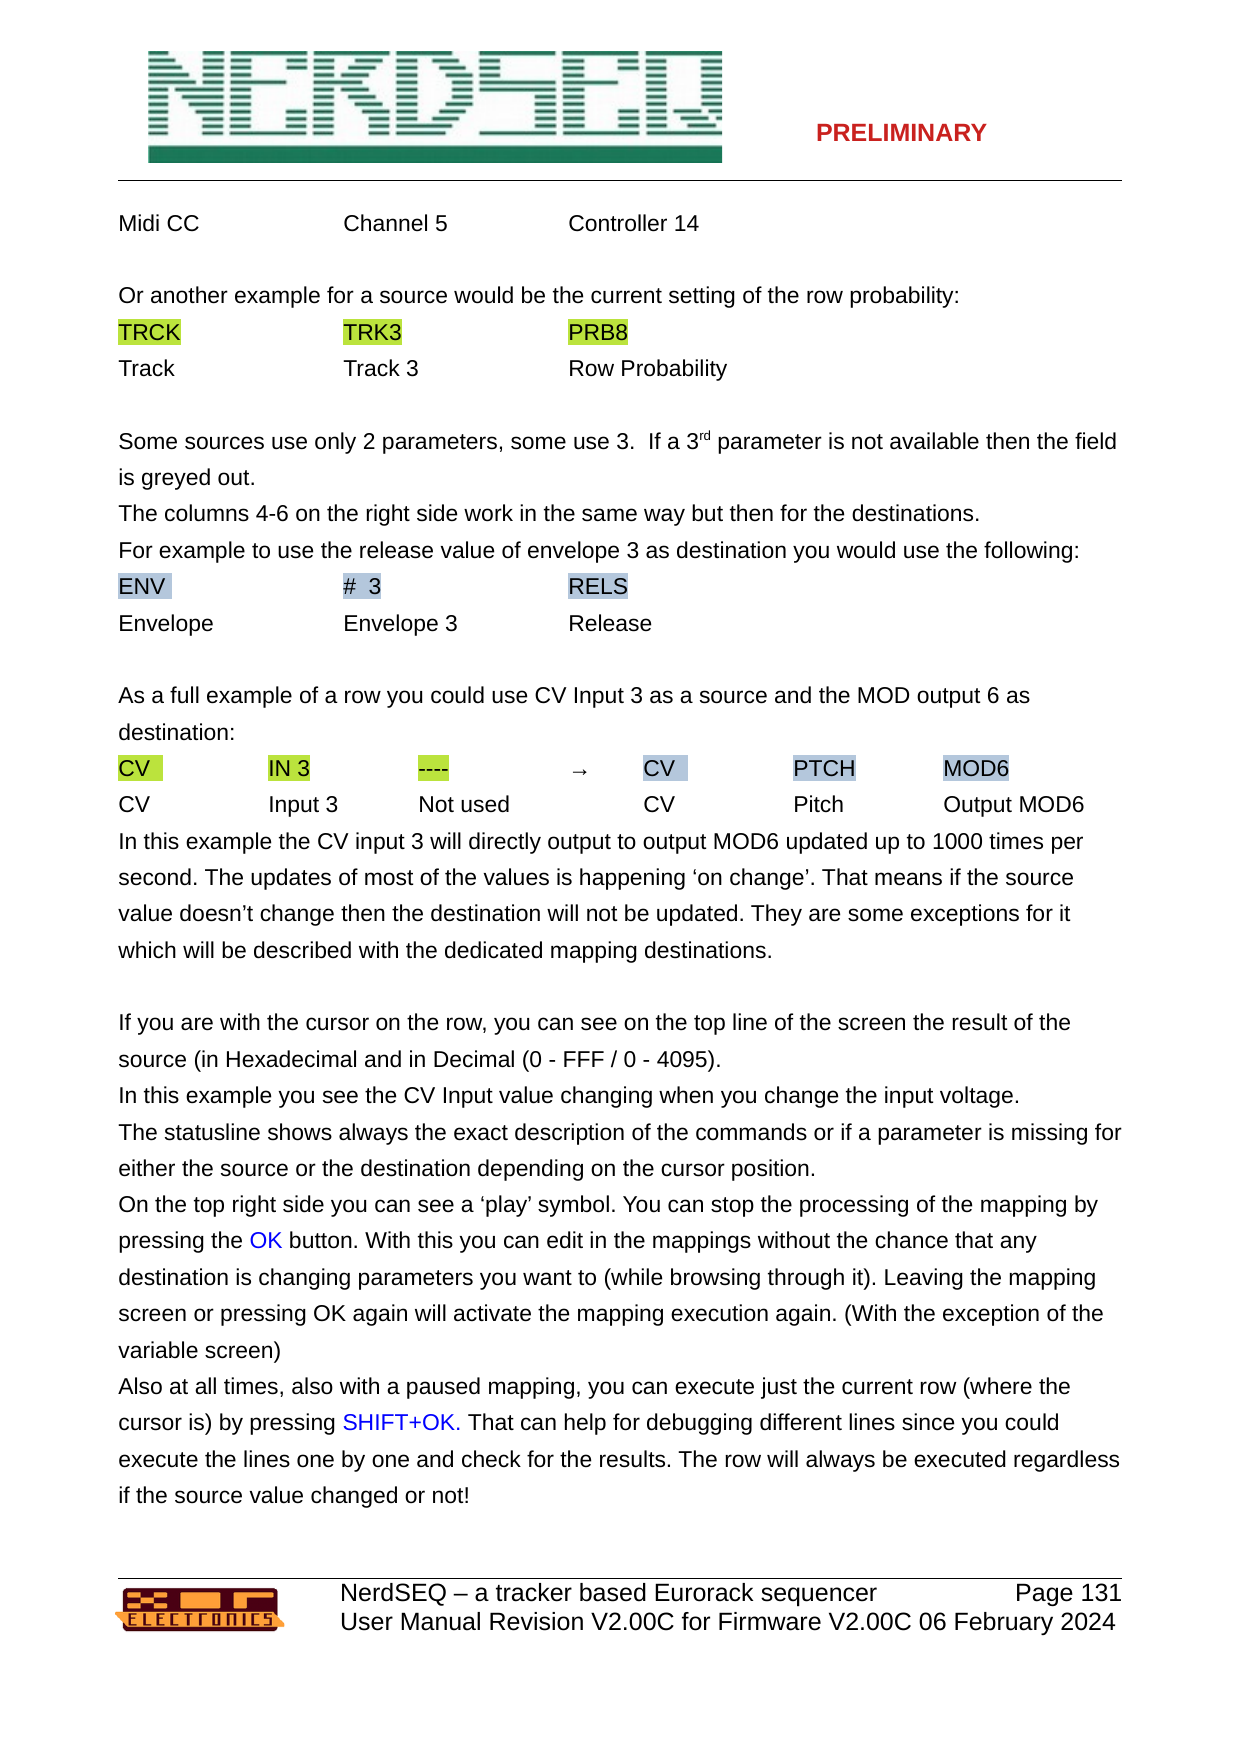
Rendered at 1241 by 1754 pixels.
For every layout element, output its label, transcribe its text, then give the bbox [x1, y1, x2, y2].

text Envelope Envelope 3 Release [118, 609, 1122, 636]
text ENV # 3 RELS [118, 573, 1122, 599]
picture [148, 51, 723, 163]
text For example to use the release value of envelope 3 as destination you would use the following: [118, 537, 1122, 563]
text Also at all times, also with a paused mapping, you can execute just the current row (where the cursor is) by pressing SHIFT+OK. That can help for debugging different lines since you could execute the lines one by one and check for the results. The row will always be executed regardless if the source value changed or not! [118, 1373, 1122, 1508]
text On the top right side you can see a ‘play’ symbol. You can stop the processing of the mapping by pressing the OK button. With this you can edit in the mappings without the chance that any destination is changing parameters you want to (while browsing through it). Leaving the mapping screen or pressing OK again will activate the mapping execution again. (With the exception of the variable screen) [118, 1191, 1122, 1363]
text As a full example of a row you could use CV Input 3 as a source and the MOD output 6 as destination: [118, 682, 1122, 745]
text In this example you see the CV Input value changing when you change the input voltage. [118, 1082, 1122, 1108]
text CV IN 3 ---- → CV PTCH MOD6 [118, 755, 1122, 781]
text The columns 4-6 on the right side work in the same way but then for the destinations. [118, 500, 1122, 527]
text CV Input 3 Not used CV Pitch Output MOD6 [118, 791, 1122, 818]
text Midi CC Channel 5 Controller 14 [118, 209, 1122, 236]
text Track Track 3 Row Probability [118, 355, 1122, 381]
text Or another example for a source would be the current setting of the row probability: [118, 282, 1122, 309]
text Some sources use only 2 parameters, some use 3. If a 3rd parameter is not available then the field is greyed out. [118, 428, 1122, 490]
picture [115, 1584, 285, 1634]
text In this example the CV input 3 will directly output to output MOD6 updated up to 1000 times per second. The updates of most of the values is happening ‘on change’. That means if the source value doesn’t change then the destination will not be updated. They are some exceptions for it which will be described with the dedicated mapping destinations. [118, 828, 1122, 963]
text If you are with the cursor on the row, you can see on the top line of the screen the result of the source (in Hexadecimal and in Decimal (0 - FFF / 0 - 4095). [118, 1009, 1122, 1072]
text The statusline shows always the exact description of the commands or if a parameter is missing for either the source or the destination depending on the cursor position. [118, 1118, 1122, 1181]
text TRCK TRK3 PRB8 [118, 319, 1122, 345]
